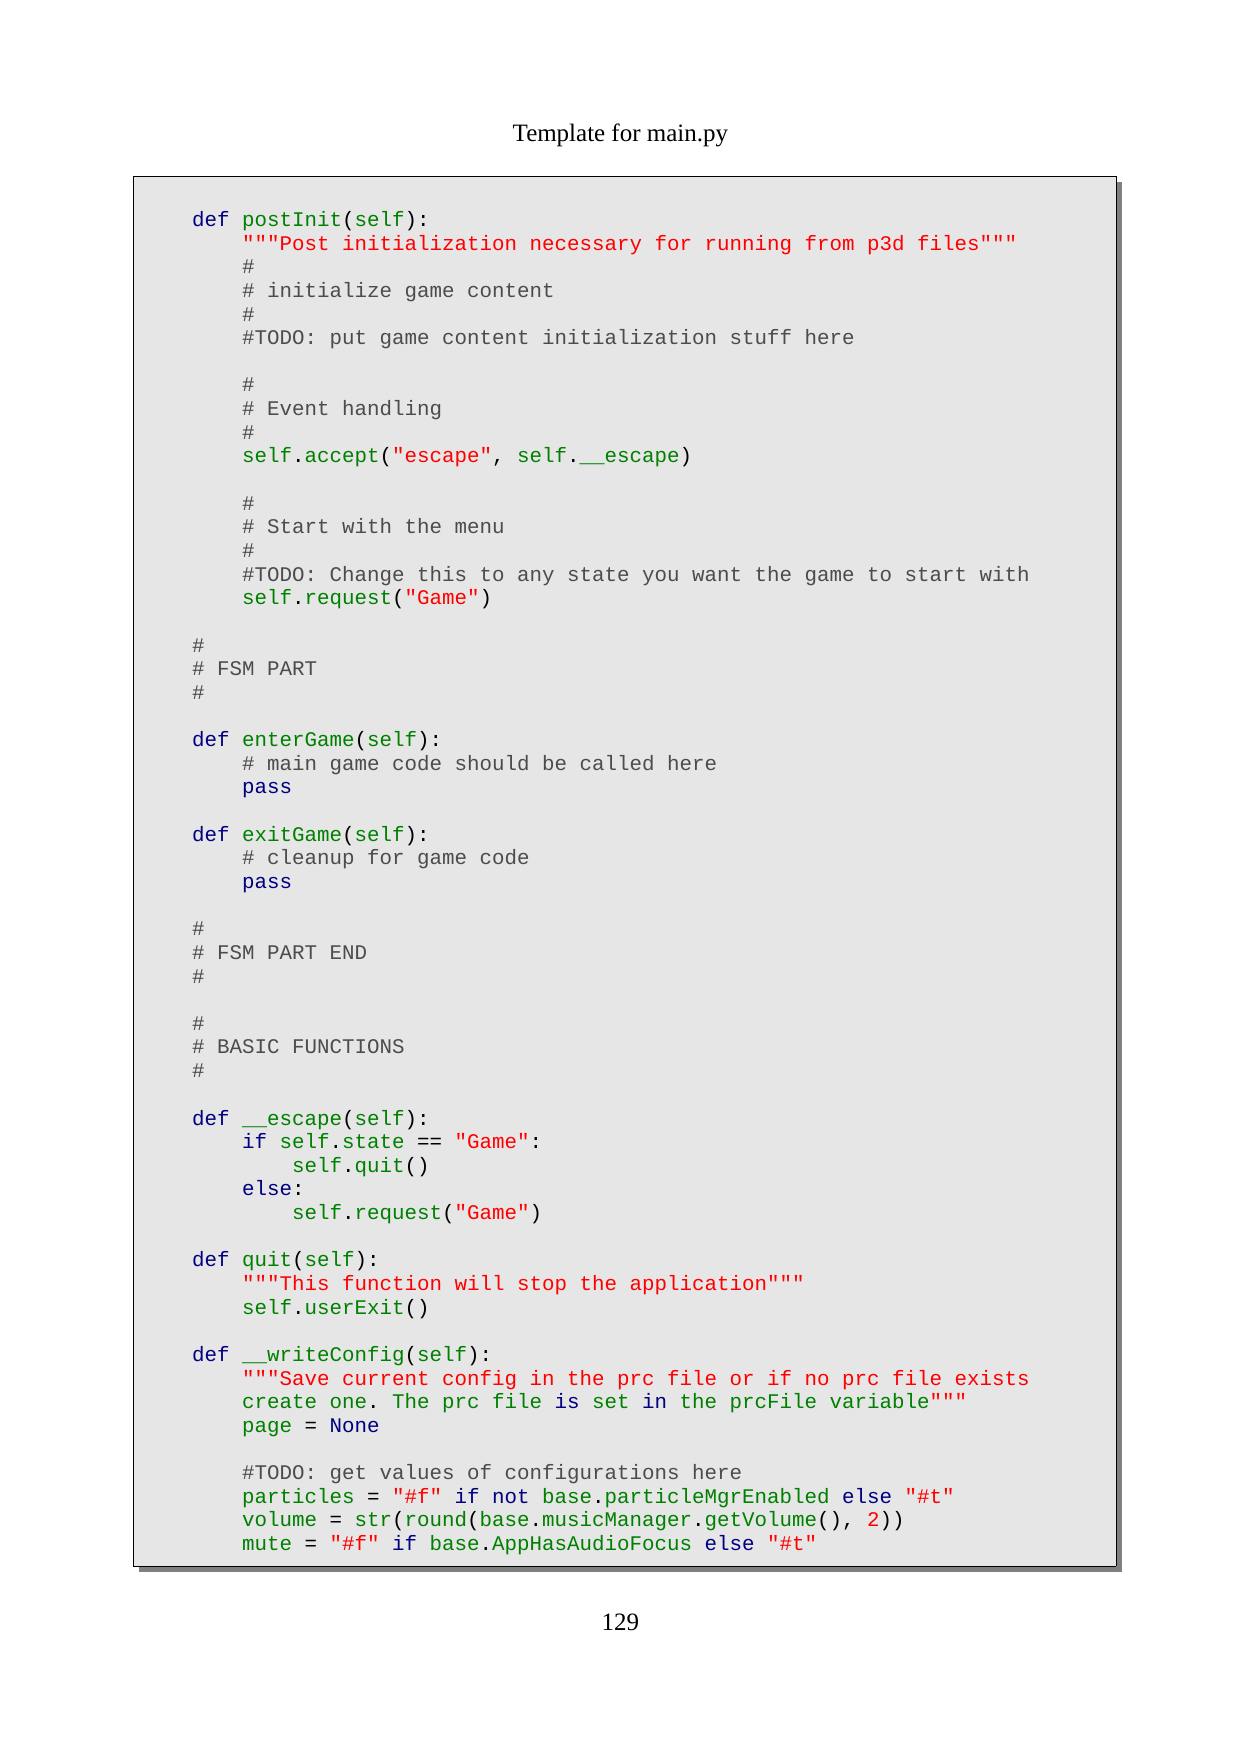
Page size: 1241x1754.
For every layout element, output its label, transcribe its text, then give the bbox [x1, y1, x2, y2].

text # [134, 1004, 1116, 1028]
text volume = str(round(base.musicManager.getVolume(), 2)) [134, 1501, 1116, 1524]
text # [134, 531, 1116, 555]
text #TODO: Change this to any state you want the game to start with [134, 555, 1116, 578]
text # [134, 957, 1116, 980]
text # Start with the menu [134, 507, 1116, 531]
text def __writeConfig(self): [134, 1335, 1116, 1359]
text def postInit(self): [134, 200, 1116, 224]
text # [134, 366, 1116, 389]
text def enterGame(self): [134, 720, 1116, 744]
text # [134, 413, 1116, 436]
text mute = "#f" if base.AppHasAudioFocus else "#t" [134, 1524, 1116, 1566]
text # Event handling [134, 389, 1116, 413]
text # [134, 1051, 1116, 1075]
text # [134, 247, 1116, 271]
text self.request("Game") [134, 1193, 1116, 1217]
text # main game code should be called here [134, 744, 1116, 767]
text def exitGame(self): [134, 815, 1116, 838]
text """This function will stop the application""" [134, 1264, 1116, 1288]
text #TODO: get values of configurations here [134, 1453, 1116, 1477]
text else: [134, 1169, 1116, 1193]
text def __escape(self): [134, 1098, 1116, 1122]
text # [134, 294, 1116, 318]
text # BASIC FUNCTIONS [134, 1028, 1116, 1051]
text pass [134, 862, 1116, 886]
text # FSM PART END [134, 933, 1116, 957]
text # FSM PART [134, 649, 1116, 673]
text # [134, 673, 1116, 697]
text """Save current config in the prc file or if no prc file exists [134, 1359, 1116, 1382]
text # [134, 484, 1116, 507]
text def quit(self): [134, 1240, 1116, 1264]
text create one. The prc file is set in the prcFile variable""" [134, 1382, 1116, 1406]
text self.userExit() [134, 1288, 1116, 1311]
text # [134, 909, 1116, 933]
text self.accept("escape", self.__escape) [134, 436, 1116, 460]
text # initialize game content [134, 271, 1116, 294]
text page = None [134, 1406, 1116, 1429]
text pass [134, 767, 1116, 791]
text particles = "#f" if not base.particleMgrEnabled else "#t" [134, 1477, 1116, 1501]
text # cleanup for game code [134, 838, 1116, 862]
text # [134, 626, 1116, 649]
text #TODO: put game content initialization stuff here [134, 318, 1116, 342]
text self.request("Game") [134, 578, 1116, 602]
text self.quit() [134, 1146, 1116, 1169]
text if self.state == "Game": [134, 1122, 1116, 1146]
text """Post initialization necessary for running from p3d files""" [134, 224, 1116, 247]
